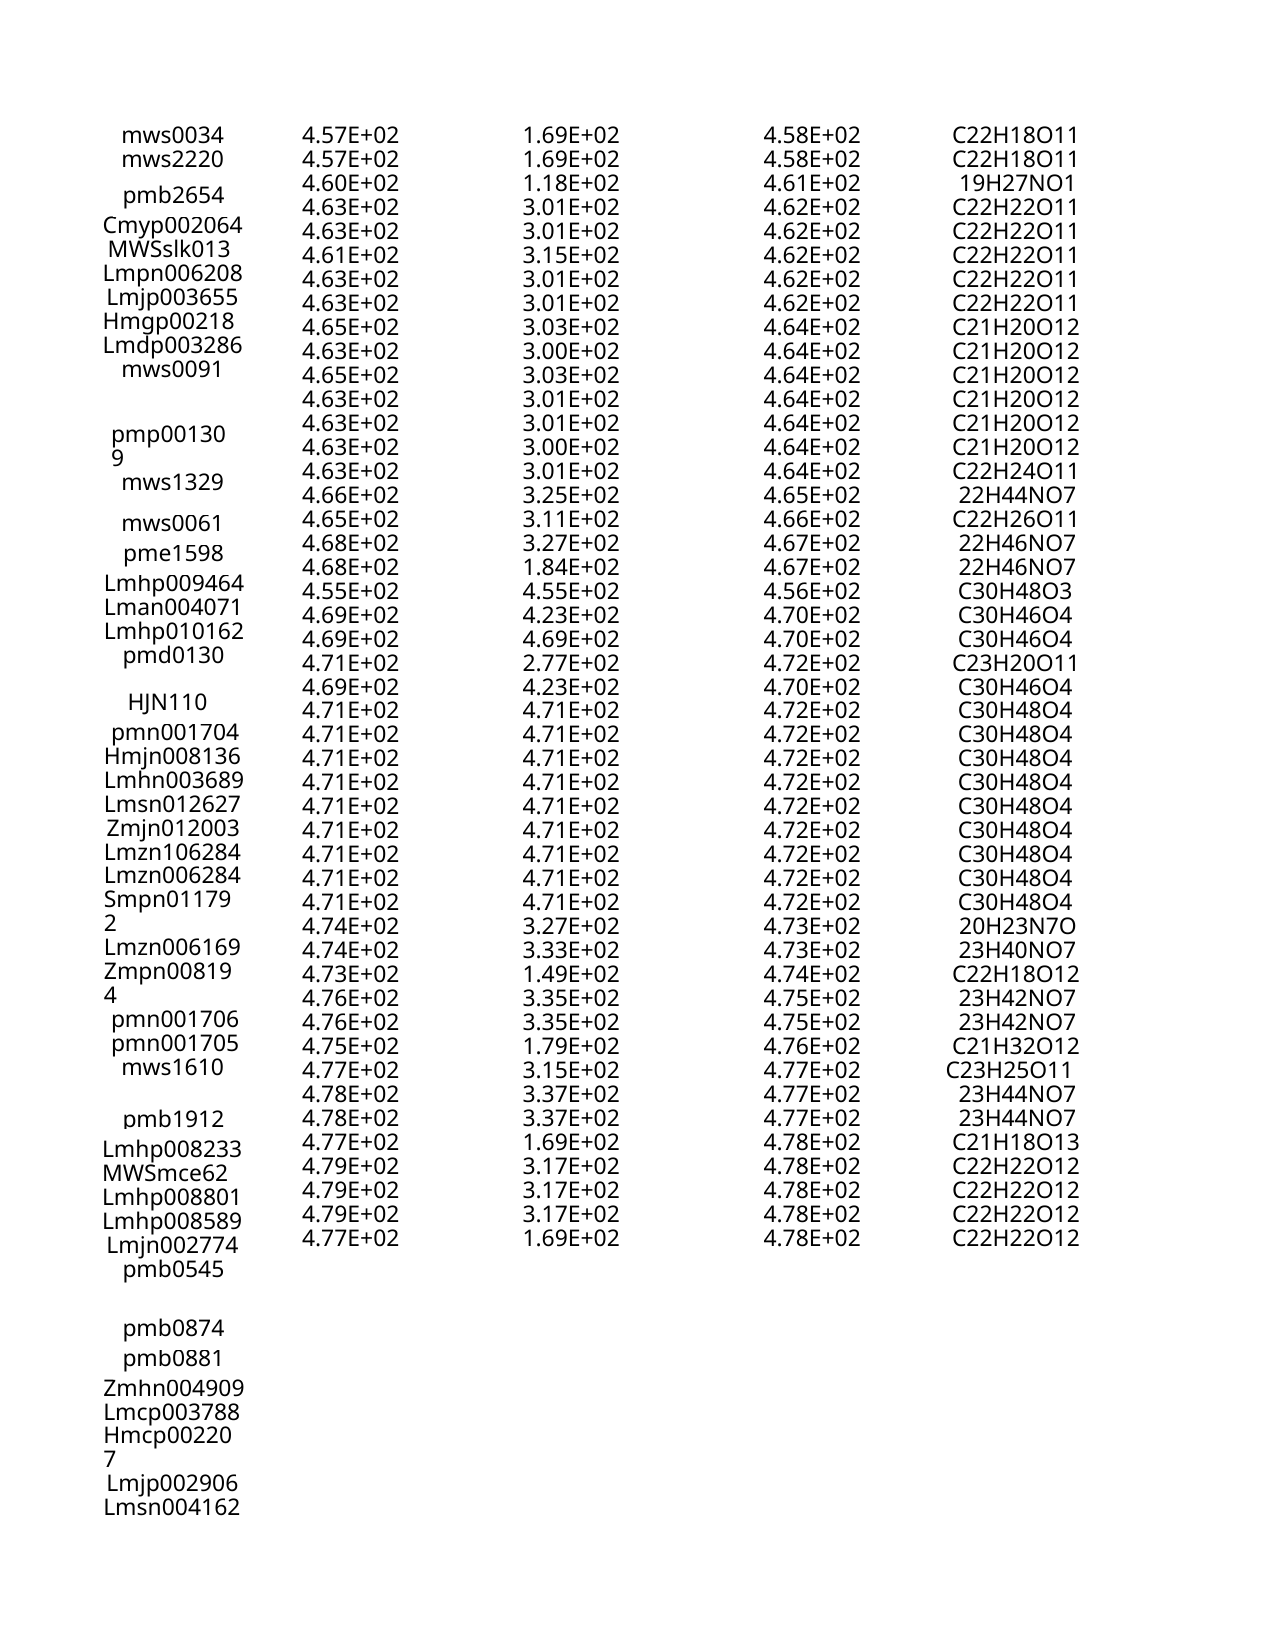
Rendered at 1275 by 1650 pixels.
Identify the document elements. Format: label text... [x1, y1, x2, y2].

text C22H22O12 [952, 1155, 1086, 1179]
text 4.56E+02 [763, 580, 870, 604]
text C23H25O11 [945, 1059, 1086, 1083]
text 4.72E+02 [763, 891, 870, 915]
text Lmcp003788 [103, 1401, 245, 1425]
text 4.62E+02 [763, 197, 870, 221]
text 4.64E+02 [763, 388, 870, 412]
text Lmjp002906 [106, 1473, 245, 1497]
text 4.72E+02 [763, 796, 870, 819]
text 4.71E+02 [522, 796, 629, 819]
text 4.66E+02 [302, 484, 409, 508]
text Zmjn012003 [106, 817, 244, 841]
text 4.64E+02 [763, 412, 870, 436]
text pmb0881 [122, 1350, 226, 1371]
text 4.77E+02 [302, 1059, 409, 1083]
text 1.84E+02 [522, 556, 629, 580]
text mws2220 [121, 149, 227, 173]
text 1.79E+02 [522, 1035, 629, 1059]
text 23H44NO7 [958, 1107, 1086, 1131]
text Lmhn003689 [104, 769, 244, 793]
text Lmzn006169 [104, 937, 244, 961]
text mws1329 [121, 471, 237, 495]
text 4.71E+02 [302, 772, 409, 796]
text C30H48O4 [958, 724, 1086, 748]
text 4.77E+02 [302, 1131, 409, 1155]
text C30H48O4 [958, 891, 1086, 915]
text 4.68E+02 [302, 532, 409, 556]
text Lmzn106284 [104, 841, 244, 865]
text 4.65E+02 [302, 364, 409, 388]
text 4.23E+02 [522, 676, 629, 700]
text C30H46O4 [958, 628, 1086, 652]
text 4.62E+02 [763, 292, 870, 316]
text Lmdp003286 [102, 334, 245, 358]
text pmn001705 [111, 1032, 244, 1056]
text MWSslk013 [107, 238, 245, 262]
text 19H27NO1 [959, 173, 1086, 197]
text 4.78E+02 [763, 1227, 870, 1251]
text 4.72E+02 [763, 819, 870, 843]
text pmd0130 [122, 644, 244, 668]
text C30H48O4 [958, 843, 1086, 867]
text 4.71E+02 [522, 772, 629, 796]
text 4.77E+02 [302, 1227, 409, 1251]
text pmn001704 [111, 721, 244, 745]
text C30H46O4 [958, 604, 1086, 628]
text 4.58E+02 [763, 125, 870, 149]
text 3.01E+02 [522, 221, 629, 244]
text 4.69E+02 [302, 676, 409, 700]
text 4.67E+02 [763, 556, 870, 580]
text 23H44NO7 [958, 1083, 1086, 1107]
text 4.63E+02 [302, 340, 409, 364]
text 4.65E+02 [302, 508, 409, 532]
text 3.17E+02 [522, 1179, 629, 1203]
text 23H42NO7 [958, 1011, 1086, 1035]
text Lmhp008801 [102, 1186, 244, 1210]
text 4.71E+02 [302, 867, 409, 891]
text 4.63E+02 [302, 460, 409, 484]
text 4.70E+02 [763, 676, 870, 700]
text pmb0874 [122, 1317, 226, 1341]
text 4.72E+02 [763, 867, 870, 891]
text Lmhp008589 [102, 1210, 244, 1234]
text Lmhp008233 [102, 1138, 244, 1162]
text 4.72E+02 [763, 843, 870, 867]
text C23H20O11 [952, 652, 1086, 676]
text Lmhp010162 [104, 620, 244, 644]
text 4.79E+02 [302, 1155, 409, 1179]
text C30H48O4 [958, 772, 1086, 796]
text C21H20O12 [952, 340, 1086, 364]
text Zmhn004909 [103, 1377, 245, 1401]
text 4.72E+02 [763, 652, 870, 676]
text C21H32O12 [952, 1035, 1086, 1059]
text MWSmce62 [102, 1162, 244, 1186]
text 4.71E+02 [302, 700, 409, 724]
text 1.69E+02 [522, 149, 629, 173]
text 3.35E+02 [522, 1011, 629, 1035]
text 4.55E+02 [522, 580, 629, 604]
text 3.37E+02 [522, 1083, 629, 1107]
text C21H20O12 [952, 388, 1086, 412]
text 4.71E+02 [302, 748, 409, 772]
text 4.78E+02 [763, 1179, 870, 1203]
text Lmsn004162 [103, 1497, 245, 1521]
text Lmhp009464 [104, 572, 244, 596]
text 4.65E+02 [302, 316, 409, 340]
text C22H22O12 [952, 1227, 1086, 1251]
text 4.69E+02 [302, 628, 409, 652]
text 4.77E+02 [763, 1059, 870, 1083]
text C22H18O11 [952, 125, 1086, 149]
text Lmzn006284 [104, 865, 244, 889]
text 4.78E+02 [302, 1107, 409, 1131]
text 3.03E+02 [522, 316, 629, 340]
text 4.65E+02 [763, 484, 870, 508]
text C21H20O12 [952, 412, 1086, 436]
text 4.71E+02 [302, 652, 409, 676]
text 4.69E+02 [522, 628, 629, 652]
text 4.71E+02 [302, 796, 409, 819]
text 1.49E+02 [522, 963, 629, 987]
text mws0034 [121, 125, 227, 149]
text 3.17E+02 [522, 1155, 629, 1179]
text pmb0545 [122, 1258, 244, 1282]
text 3.35E+02 [522, 987, 629, 1011]
text 4.79E+02 [302, 1203, 409, 1227]
text 4.71E+02 [302, 819, 409, 843]
text Lmjp003655 [106, 286, 245, 310]
text 3.11E+02 [522, 508, 629, 532]
text 1.18E+02 [522, 173, 629, 197]
text 4.58E+02 [763, 149, 870, 173]
text 3.00E+02 [522, 436, 629, 460]
text 3.33E+02 [522, 939, 629, 963]
text pmn001706 [111, 1008, 244, 1032]
text 4.77E+02 [763, 1107, 870, 1131]
text Hmjn008136 [104, 745, 244, 769]
text 4.71E+02 [302, 724, 409, 748]
text 3.17E+02 [522, 1203, 629, 1227]
text C22H22O11 [952, 221, 1086, 244]
text C22H18O12 [952, 963, 1086, 987]
text 4.71E+02 [522, 891, 629, 915]
text C30H48O3 [958, 580, 1086, 604]
text 4.69E+02 [302, 604, 409, 628]
text 4.71E+02 [522, 867, 629, 891]
text 4.71E+02 [522, 819, 629, 843]
text 4.57E+02 [302, 149, 409, 173]
text C30H46O4 [958, 676, 1086, 700]
text 4.71E+02 [522, 700, 629, 724]
text C22H22O11 [952, 268, 1086, 292]
text 4.71E+02 [522, 724, 629, 748]
text 4.72E+02 [763, 724, 870, 748]
text C22H26O11 [952, 508, 1086, 532]
text 4.70E+02 [763, 628, 870, 652]
text 20H23N7O [959, 915, 1086, 939]
text C22H22O12 [952, 1203, 1086, 1227]
text 3.01E+02 [522, 460, 629, 484]
text 3.01E+02 [522, 412, 629, 436]
text 4.66E+02 [763, 508, 870, 532]
text 4.62E+02 [763, 244, 870, 268]
text 4.23E+02 [522, 604, 629, 628]
text 3.25E+02 [522, 484, 629, 508]
text 3.01E+02 [522, 197, 629, 221]
text 4.63E+02 [302, 436, 409, 460]
text 4.64E+02 [763, 340, 870, 364]
text Lmpn006208 [102, 262, 245, 286]
text Lmjn002774 [106, 1234, 244, 1258]
text 22H44NO7 [958, 484, 1086, 508]
text 4.75E+02 [302, 1035, 409, 1059]
text Lmsn012627 [104, 793, 244, 817]
text 4.71E+02 [522, 843, 629, 867]
text 4.71E+02 [302, 843, 409, 867]
text 4.79E+02 [302, 1179, 409, 1203]
text 3.15E+02 [522, 244, 629, 268]
text 4.61E+02 [763, 173, 870, 197]
text 4.75E+02 [763, 1011, 870, 1035]
text 1.69E+02 [522, 125, 629, 149]
text 3.01E+02 [522, 292, 629, 316]
text mws0091 [121, 358, 245, 382]
text 4.64E+02 [763, 364, 870, 388]
text 23H40NO7 [958, 939, 1086, 963]
text 4.57E+02 [302, 125, 409, 149]
text 4.62E+02 [763, 221, 870, 244]
text 4.68E+02 [302, 556, 409, 580]
text 4.74E+02 [302, 939, 409, 963]
text C22H22O11 [952, 244, 1086, 268]
text 4.78E+02 [763, 1155, 870, 1179]
text 1.69E+02 [522, 1131, 629, 1155]
text 4.74E+02 [763, 963, 870, 987]
text 4.72E+02 [763, 748, 870, 772]
text pmb1912 [122, 1108, 226, 1129]
text pmb2654 [122, 184, 226, 208]
text 4.64E+02 [763, 460, 870, 484]
text 22H46NO7 [958, 532, 1086, 556]
text 3.15E+02 [522, 1059, 629, 1083]
text Lman004071 [104, 596, 244, 620]
text 4.63E+02 [302, 221, 409, 244]
text Hmgp00218 [102, 310, 245, 334]
text 4.64E+02 [763, 316, 870, 340]
text 3.27E+02 [522, 532, 629, 556]
text 4.77E+02 [763, 1083, 870, 1107]
text Smpn011792 [104, 889, 244, 937]
text 4.72E+02 [763, 772, 870, 796]
text 3.37E+02 [522, 1107, 629, 1131]
text C30H48O4 [958, 700, 1086, 724]
text 3.01E+02 [522, 388, 629, 412]
text 1.69E+02 [522, 1227, 629, 1251]
text 4.76E+02 [302, 1011, 409, 1035]
text 4.75E+02 [763, 987, 870, 1011]
text 4.62E+02 [763, 268, 870, 292]
text 4.63E+02 [302, 412, 409, 436]
text 4.73E+02 [763, 939, 870, 963]
text 4.74E+02 [302, 915, 409, 939]
text 4.73E+02 [302, 963, 409, 987]
text 3.01E+02 [522, 268, 629, 292]
text 4.61E+02 [302, 244, 409, 268]
text C21H20O12 [952, 316, 1086, 340]
text C22H22O11 [952, 292, 1086, 316]
text 4.78E+02 [763, 1131, 870, 1155]
text C22H22O11 [952, 197, 1086, 221]
text 4.72E+02 [763, 700, 870, 724]
text 4.60E+02 [302, 173, 409, 197]
text C30H48O4 [958, 867, 1086, 891]
text C21H20O12 [952, 364, 1086, 388]
text pmp001309 [111, 423, 237, 471]
text 3.27E+02 [522, 915, 629, 939]
text C30H48O4 [958, 819, 1086, 843]
text 4.71E+02 [302, 891, 409, 915]
text 2.77E+02 [522, 652, 629, 676]
text 4.76E+02 [302, 987, 409, 1011]
text 4.78E+02 [763, 1203, 870, 1227]
text 3.03E+02 [522, 364, 629, 388]
text 4.71E+02 [522, 748, 629, 772]
text 4.67E+02 [763, 532, 870, 556]
text 4.78E+02 [302, 1083, 409, 1107]
text 4.73E+02 [763, 915, 870, 939]
text Cmyp002064 [102, 214, 245, 238]
text HJN110 [127, 691, 221, 715]
text C30H48O4 [958, 748, 1086, 772]
text 4.64E+02 [763, 436, 870, 460]
text 23H42NO7 [958, 987, 1086, 1011]
text 4.70E+02 [763, 604, 870, 628]
text C22H18O11 [952, 149, 1086, 173]
text 4.63E+02 [302, 388, 409, 412]
text Zmpn008194 [104, 961, 244, 1008]
text C22H24O11 [952, 460, 1086, 484]
text 4.55E+02 [302, 580, 409, 604]
text 22H46NO7 [958, 556, 1086, 580]
text mws1610 [121, 1056, 244, 1080]
text C21H18O13 [952, 1131, 1086, 1155]
text C21H20O12 [952, 436, 1086, 460]
text 4.76E+02 [763, 1035, 870, 1059]
text Hmcp002207 [103, 1425, 245, 1473]
text 4.63E+02 [302, 268, 409, 292]
text C22H22O12 [952, 1179, 1086, 1203]
text C30H48O4 [958, 796, 1086, 819]
text 4.63E+02 [302, 197, 409, 221]
text mws0061 [121, 515, 227, 536]
text pme1598 [123, 545, 225, 566]
text 4.63E+02 [302, 292, 409, 316]
text 3.00E+02 [522, 340, 629, 364]
